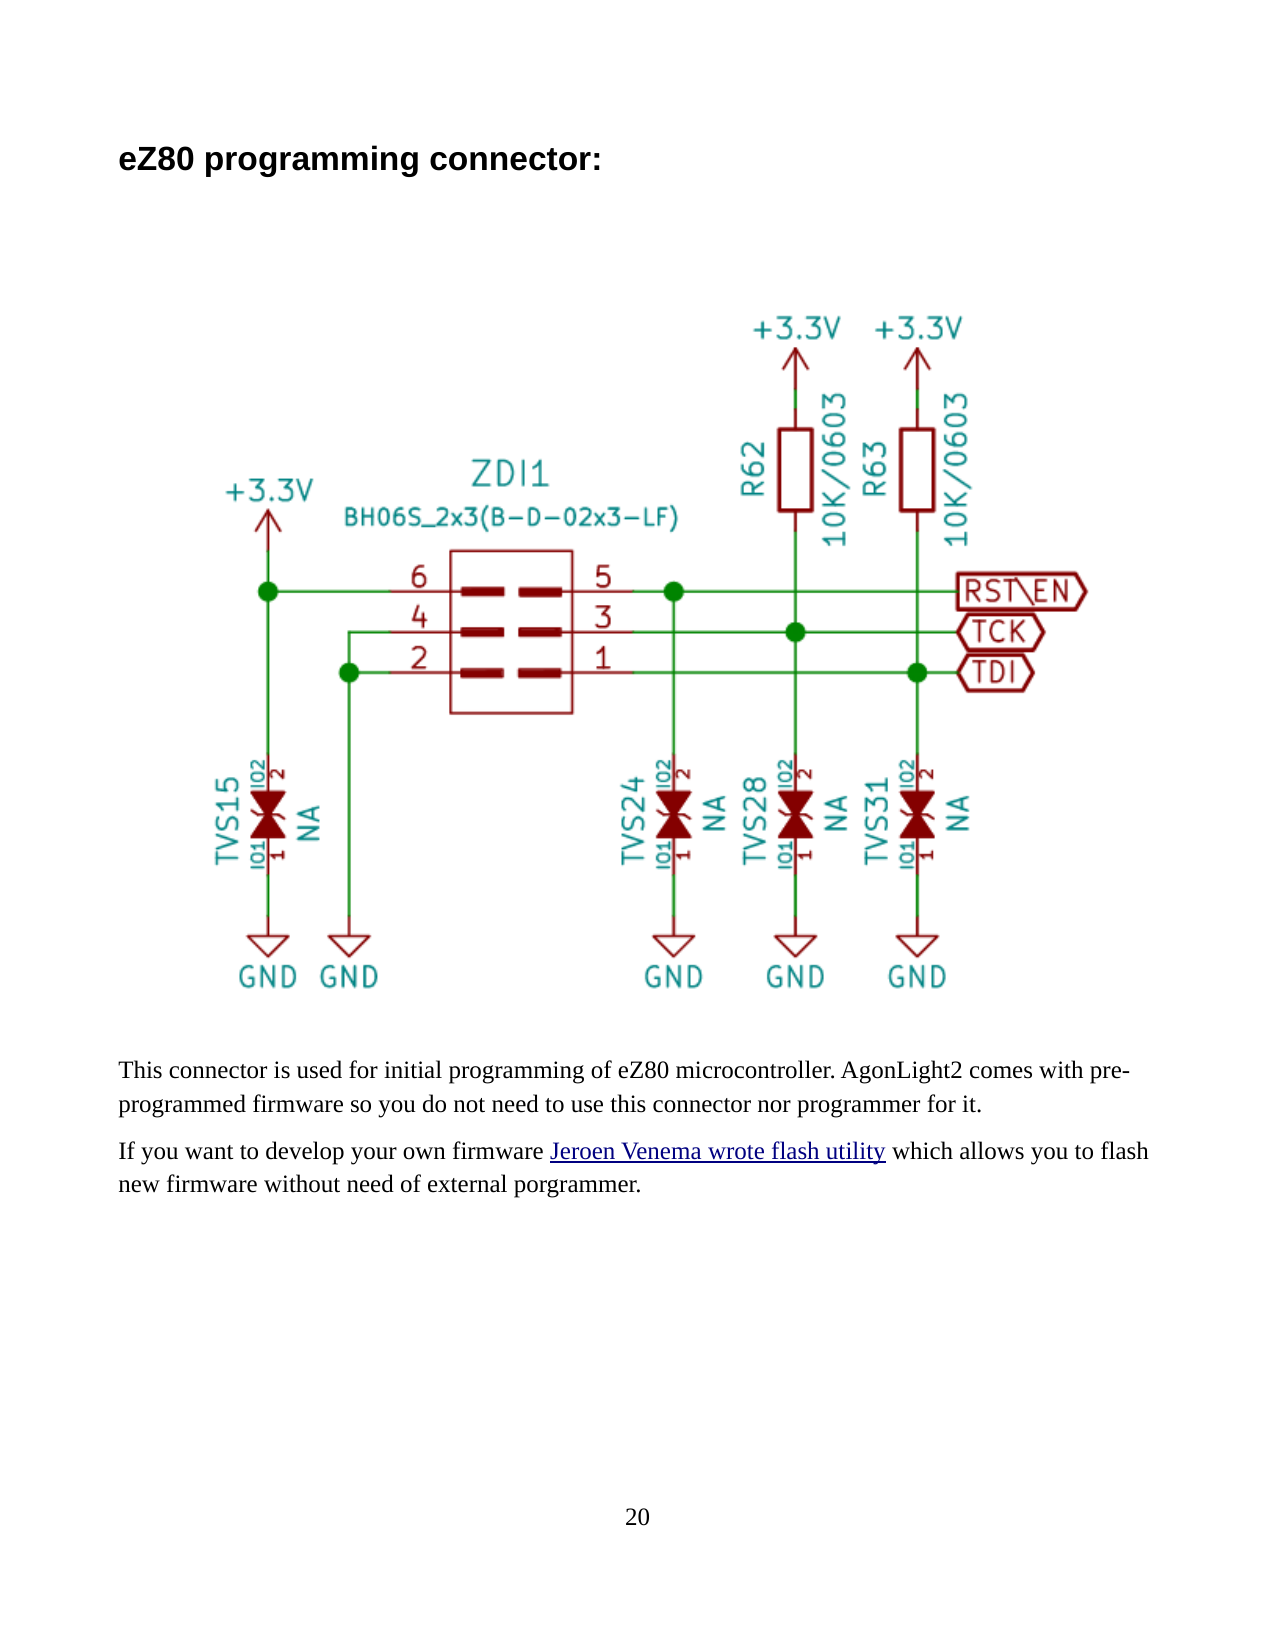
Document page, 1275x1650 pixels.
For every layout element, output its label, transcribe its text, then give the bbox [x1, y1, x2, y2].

text If you want to develop your own firmware Jeroen Venema wrote flash utility which allows you to flash new firmware without need of external porgrammer. [118, 1136, 1157, 1198]
text This connector is used for initial programming of eZ80 microcontroller. AgonLight2 comes with pre-programmed firmware so you do not need to use this connector nor programmer for it. [118, 1056, 1157, 1117]
subtitle eZ80 programming connector: [118, 139, 1157, 178]
picture [161, 285, 1114, 1056]
